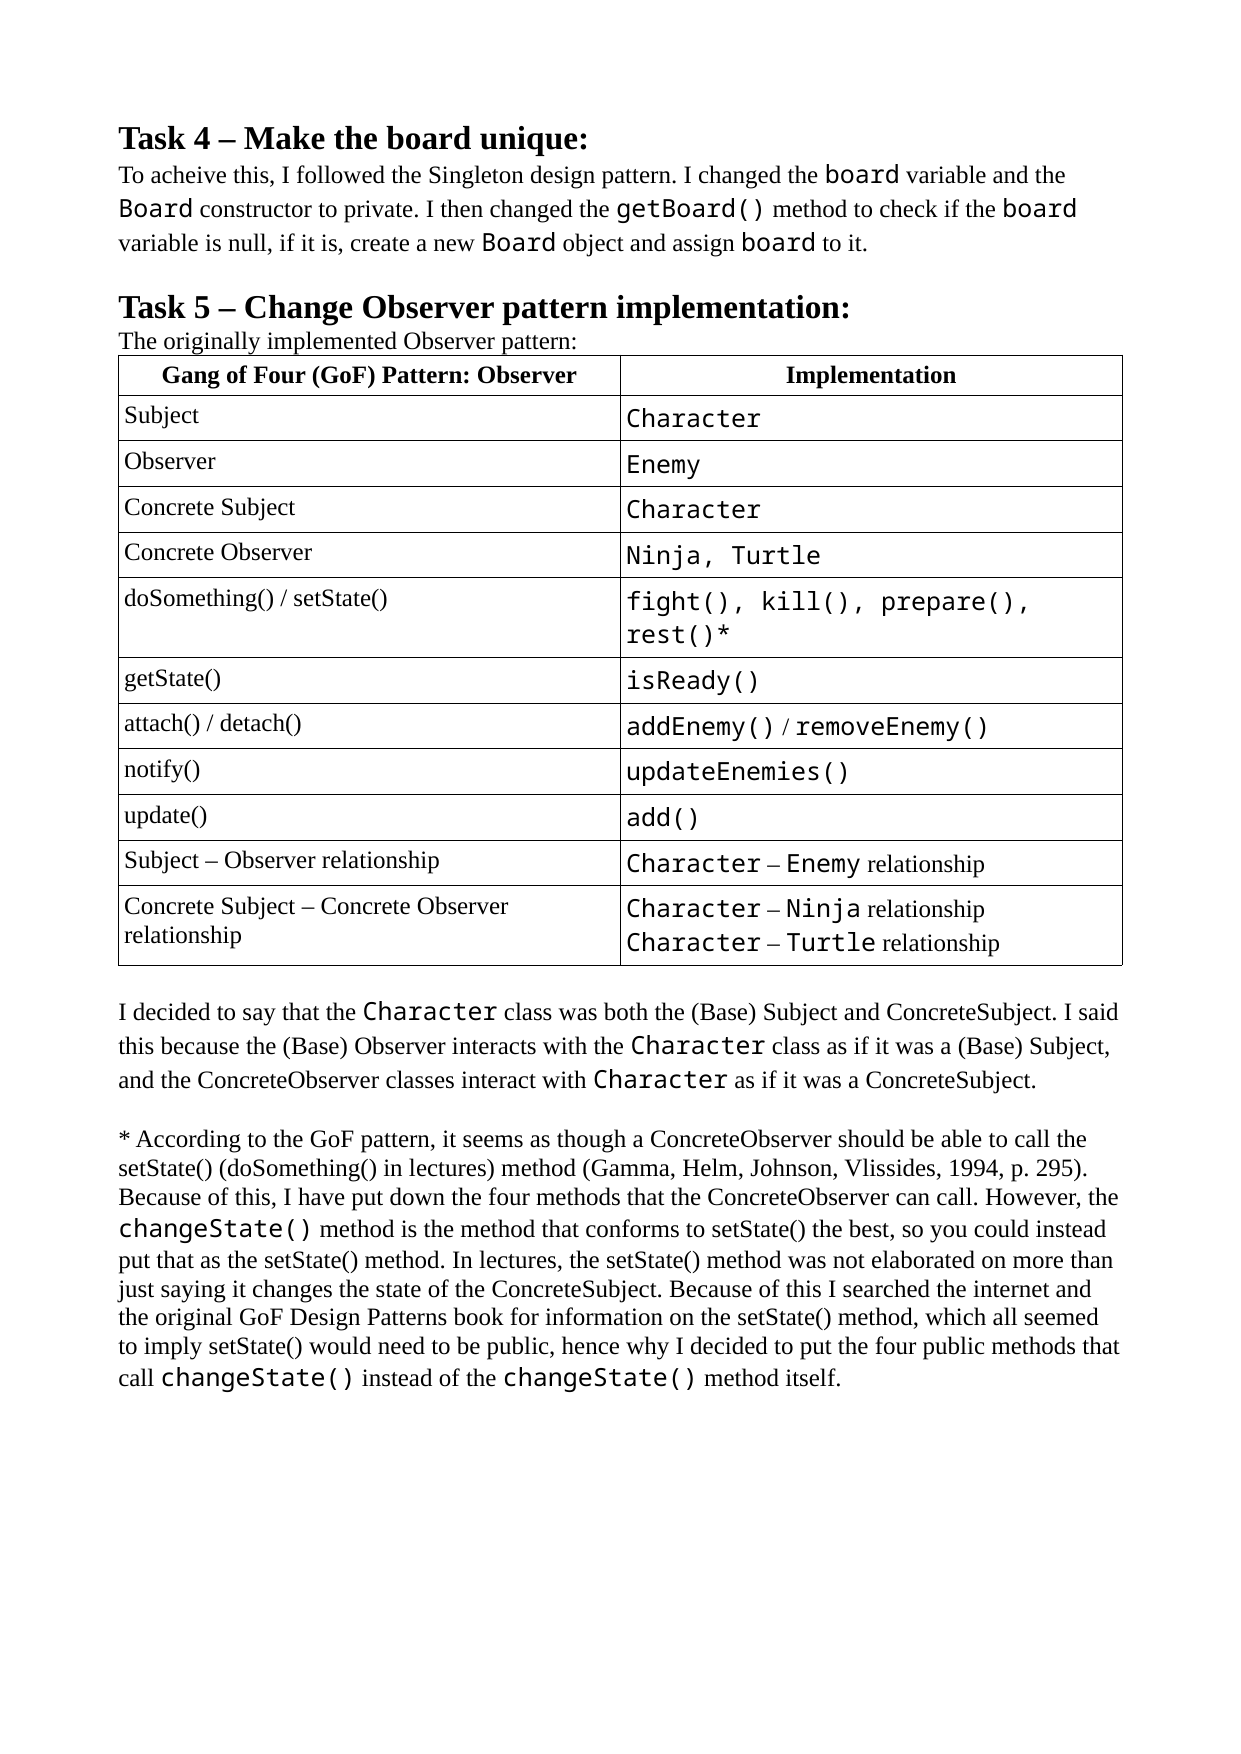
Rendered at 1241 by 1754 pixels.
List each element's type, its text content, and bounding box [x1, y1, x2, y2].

table_cell Character [621, 396, 1122, 440]
text Task 4 – Make the board unique: [118, 118, 1122, 156]
table_cell Concrete Observer [119, 533, 620, 577]
text I decided to say that the Character class was both the (Base) Subject and ConcreteSubject. I said this because the (Base) Observer interacts with the Character class as if it was a (Base) Subject, and the ConcreteObserver classes interact with Character as if it was a ConcreteSubject. [118, 994, 1122, 1096]
table_header Implementation [621, 356, 1122, 395]
table_cell Character – Enemy relationship [621, 841, 1122, 885]
table_cell Observer [119, 441, 620, 486]
text The originally implemented Observer pattern: [118, 326, 1122, 354]
table_cell fight(), kill(), prepare(), rest()* [621, 578, 1122, 657]
table_cell add() [621, 795, 1122, 839]
text To acheive this, I followed the Singleton design pattern. I changed the board variable and the Board constructor to private. I then changed the getBoard() method to check if the board variable is null, if it is, create a new Board object and assign board to it. [118, 156, 1122, 259]
table_cell Subject – Observer relationship [119, 841, 620, 885]
table_cell update() [119, 795, 620, 839]
table_cell addEnemy() / removeEnemy() [621, 704, 1122, 748]
table_cell Character [621, 487, 1122, 532]
text * According to the GoF pattern, it seems as though a ConcreteObserver should be able to call the setState() (doSomething() in lectures) method (Gamma, Helm, Johnson, Vlissides, 1994, p. 295). Because of this, I have put down the four methods that the ConcreteObserver can call. However, the changeState() method is the method that conforms to setState() the best, so you could instead put that as the setState() method. In lectures, the setState() method was not elaborated on more than just saying it changes the state of the ConcreteSubject. Because of this I searched the internet and the original GoF Design Patterns book for information on the setState() method, which all seemed to imply setState() would need to be public, hence why I decided to put the four public methods that call changeState() instead of the changeState() method itself. [118, 1124, 1122, 1394]
table_cell Concrete Subject – Concrete Observer relationship [119, 886, 620, 965]
table_cell Subject [119, 396, 620, 440]
table_cell Character – Ninja relationship Character – Turtle relationship [621, 886, 1122, 965]
table_cell Concrete Subject [119, 487, 620, 532]
table_cell Enemy [621, 441, 1122, 486]
table_cell updateEnemies() [621, 749, 1122, 794]
table_cell doSomething() / setState() [119, 578, 620, 657]
table_cell getState() [119, 658, 620, 703]
table_cell notify() [119, 749, 620, 794]
table_header Gang of Four (GoF) Pattern: Observer [119, 356, 620, 395]
table_cell attach() / detach() [119, 704, 620, 748]
table_cell Ninja, Turtle [621, 533, 1122, 577]
table_cell isReady() [621, 658, 1122, 703]
text Task 5 – Change Observer pattern implementation: [118, 287, 1122, 326]
